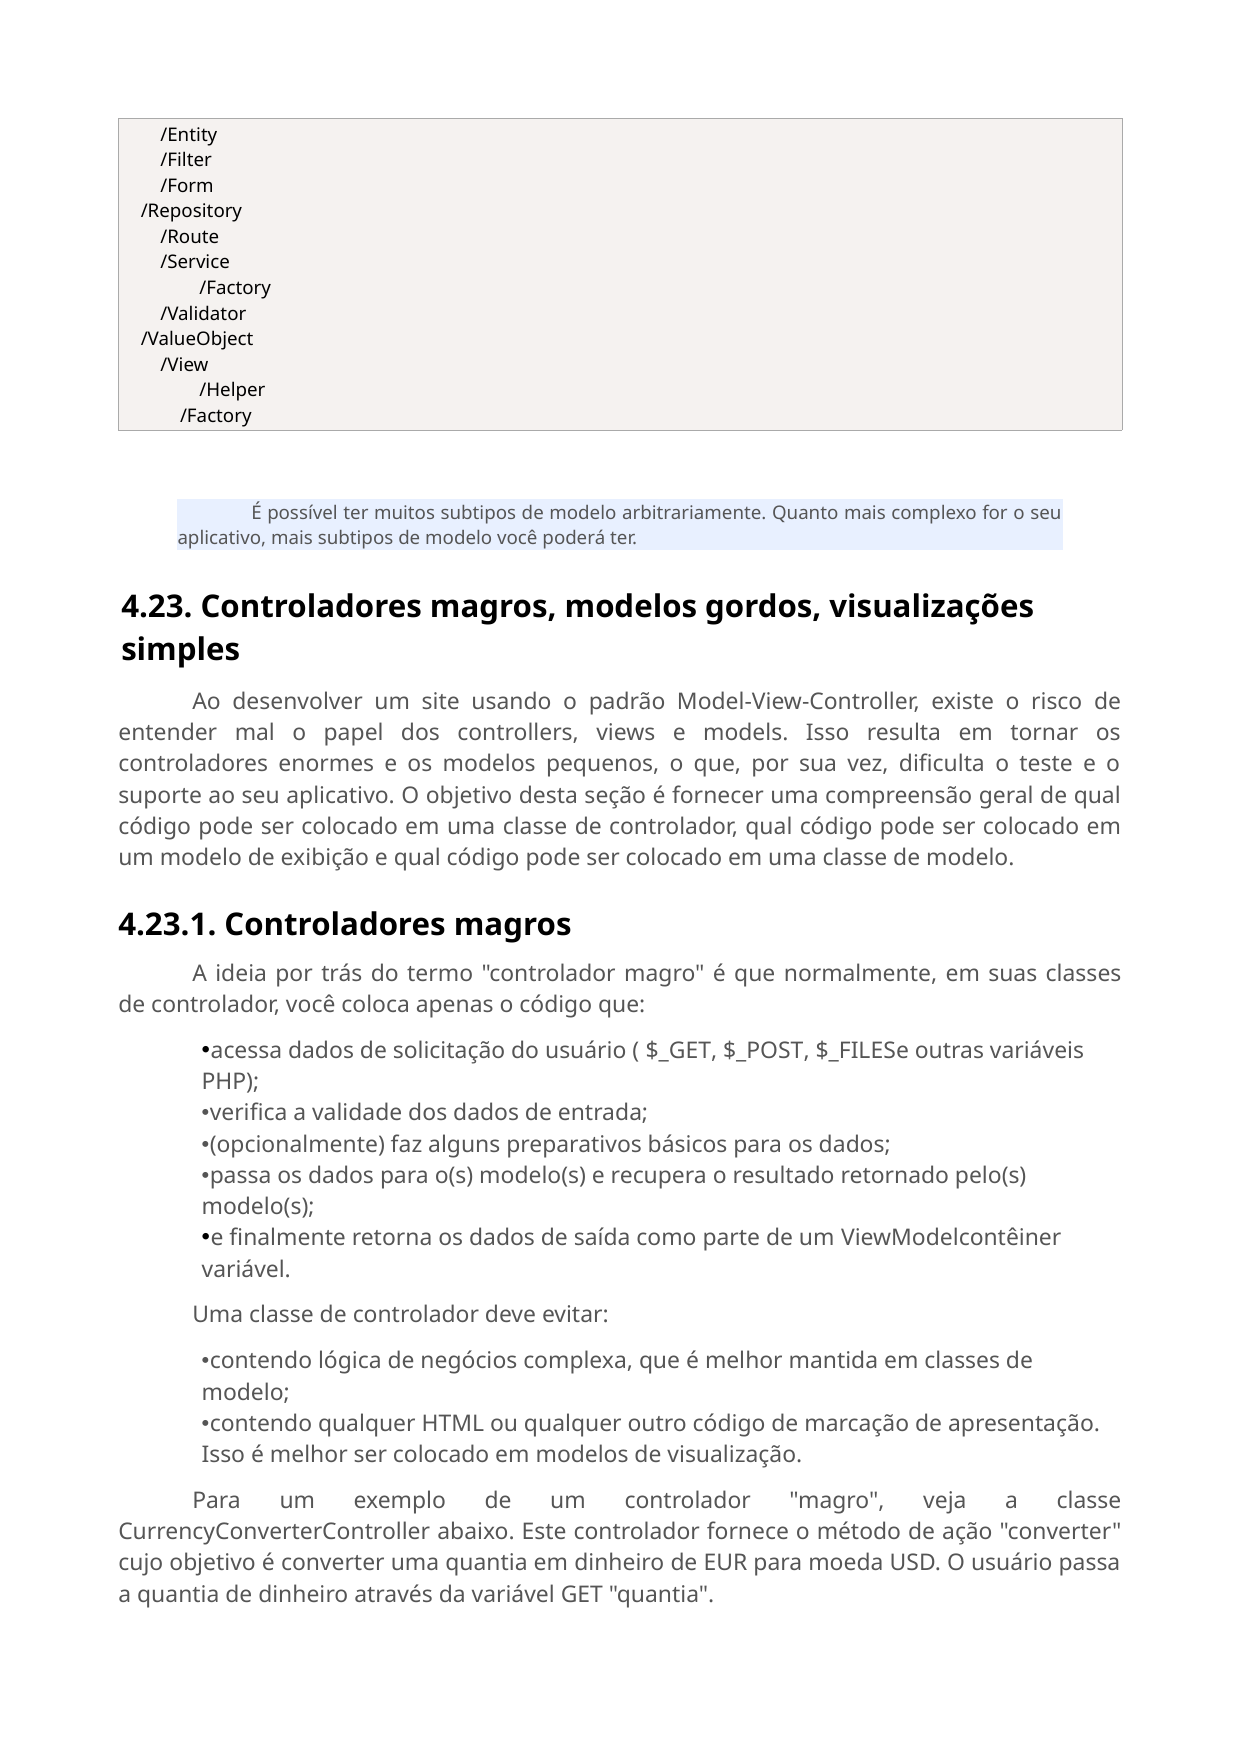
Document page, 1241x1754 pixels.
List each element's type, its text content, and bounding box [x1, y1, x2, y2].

text /Entity [119, 119, 1122, 144]
list verifica a validade dos dados de entrada; [118, 1096, 1122, 1127]
text Uma classe de controlador deve evitar: [118, 1298, 1122, 1329]
text /Factory [119, 271, 1122, 297]
list e finalmente retorna os dados de saída como parte de um ViewModelcontêiner variável. [118, 1221, 1122, 1284]
text Para um exemplo de um controlador "magro", veja a classe CurrencyConverterController abaixo. Este controlador fornece o método de ação "converter" cujo objetivo é converter uma quantia em dinheiro de EUR para moeda USD. O usuário passa a quantia de dinheiro através da variável GET "quantia". [118, 1484, 1122, 1609]
text /Repository [119, 195, 1122, 220]
text /Service [119, 246, 1122, 271]
subtitle 4.23. Controladores magros, modelos gordos, visualizações simples [118, 581, 1122, 672]
text A ideia por trás do termo "controlador magro" é que normalmente, em suas classes de controlador, você coloca apenas o código que: [118, 957, 1122, 1019]
text /Validator [119, 297, 1122, 322]
list acessa dados de solicitação do usuário ( $_GET, $_POST, $_FILESe outras variáveis PHP); [118, 1034, 1122, 1096]
text Ao desenvolver um site usando o padrão Model-View-Controller, existe o risco de entender mal o papel dos controllers, views e models. Isso resulta em tornar os controladores enormes e os modelos pequenos, o que, por sua vez, dificulta o teste e o suporte ao seu aplicativo. O objetivo desta seção é fornecer uma compreensão geral de qual código pode ser colocado em uma classe de controlador, qual código pode ser colocado em um modelo de exibição e qual código pode ser colocado em uma classe de modelo. [118, 685, 1122, 872]
subtitle 4.23.1. Controladores magros [118, 902, 1122, 944]
list (opcionalmente) faz alguns preparativos básicos para os dados; [118, 1127, 1122, 1159]
text É possível ter muitos subtipos de modelo arbitrariamente. Quanto mais complexo for o seu aplicativo, mais subtipos de modelo você poderá ter. [177, 499, 1063, 550]
list contendo qualquer HTML ou qualquer outro código de marcação de apresentação. Isso é melhor ser colocado em modelos de visualização. [118, 1407, 1122, 1469]
list passa os dados para o(s) modelo(s) e recupera o resultado retornado pelo(s) modelo(s); [118, 1159, 1122, 1221]
text /Helper [119, 373, 1122, 399]
text /Filter [119, 144, 1122, 169]
text /Route [119, 220, 1122, 246]
text /ValueObject [119, 322, 1122, 348]
text /Factory [119, 399, 1122, 430]
text /View [119, 348, 1122, 373]
text /Form [119, 169, 1122, 195]
list contendo lógica de negócios complexa, que é melhor mantida em classes de modelo; [118, 1344, 1122, 1407]
